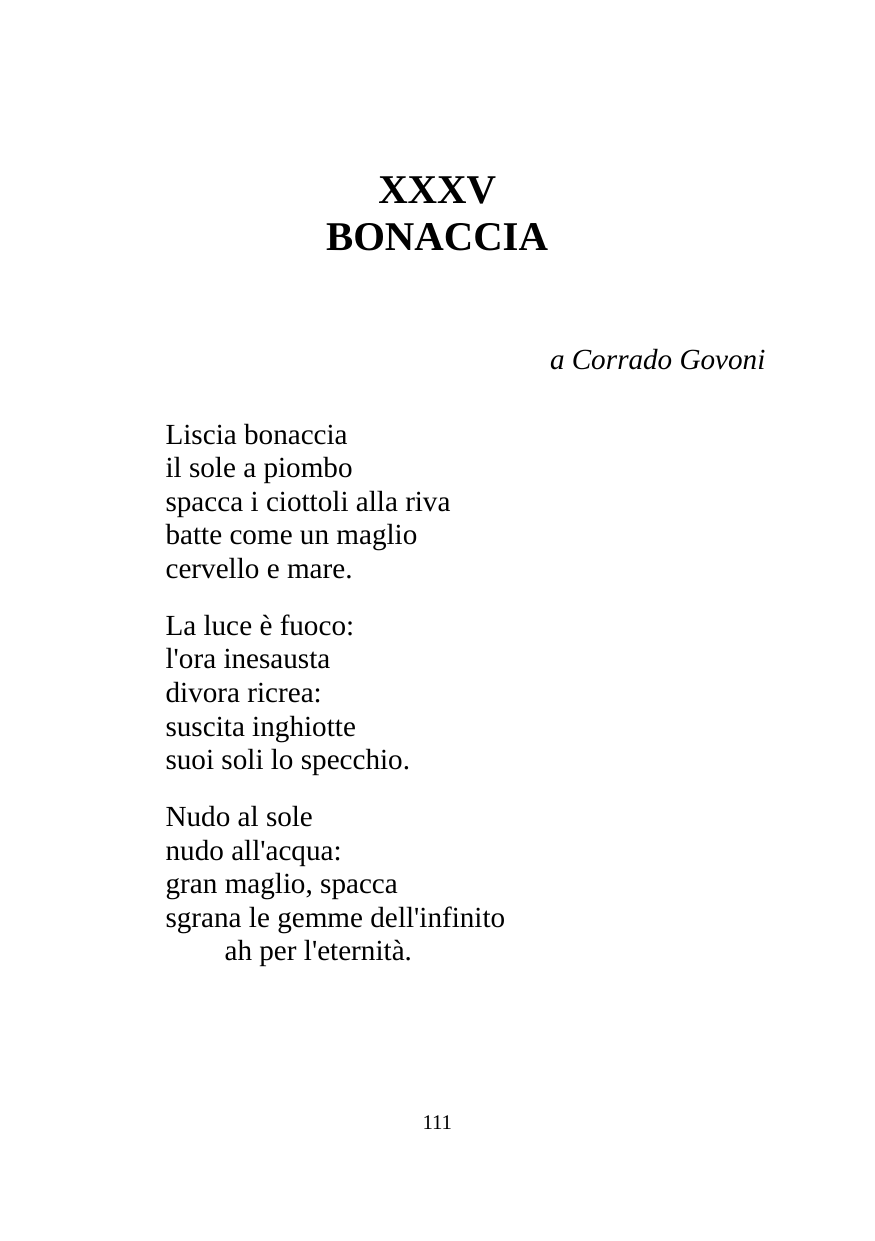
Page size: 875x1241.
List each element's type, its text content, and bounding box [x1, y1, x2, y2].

text Liscia bonaccia il sole a piombo spacca i ciottoli alla riva batte come un maglio cervello e mare. [165, 417, 768, 584]
text La luce è fuoco: l'ora inesausta divora ricrea: suscita inghiotte suoi soli lo specchio. [165, 608, 768, 776]
text Nudo al sole nudo all'acqua: gran maglio, spacca sgrana le gemme dell'infinito [165, 799, 768, 933]
subtitle XXXV BONACCIA [106, 165, 768, 259]
text ah per l'eternità. [224, 933, 768, 967]
text a Corrado Govoni [106, 342, 768, 376]
